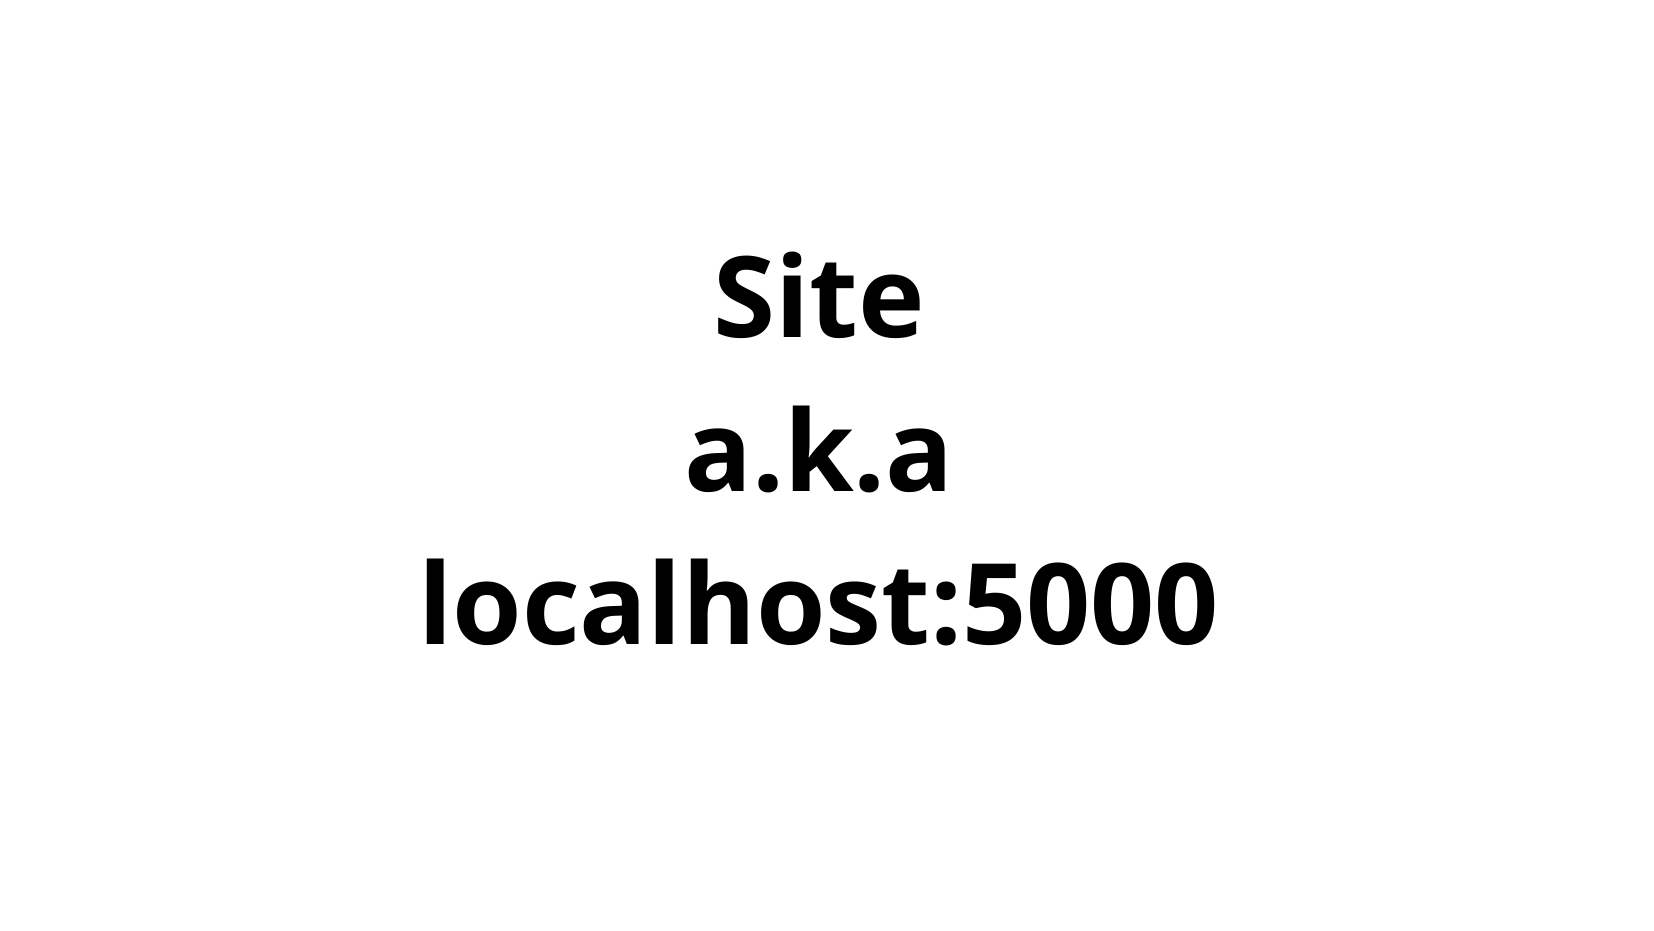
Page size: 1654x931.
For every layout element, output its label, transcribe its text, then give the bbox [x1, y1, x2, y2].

title Site a.k.a localhost:5000 [75, 217, 1564, 678]
